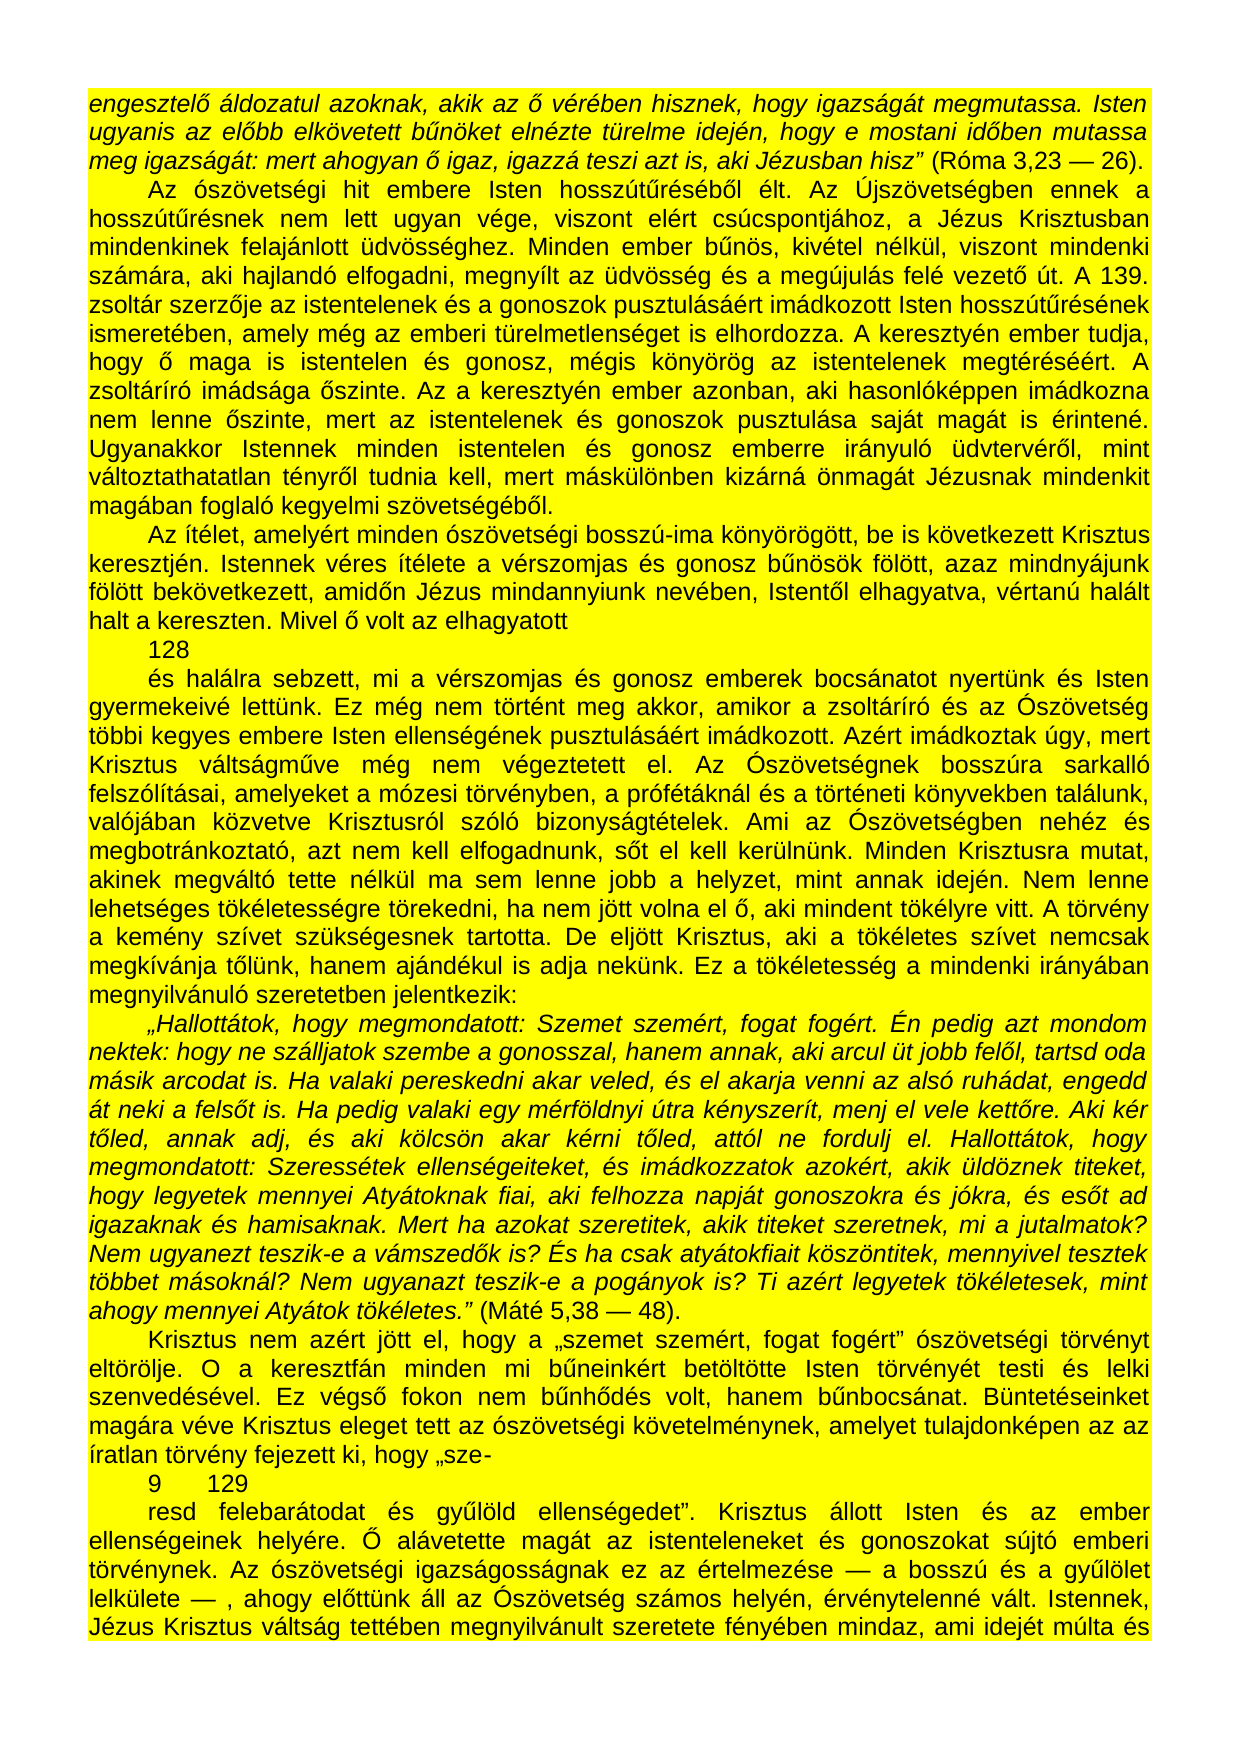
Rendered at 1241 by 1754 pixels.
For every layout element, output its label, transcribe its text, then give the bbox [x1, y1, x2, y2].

text és halálra sebzett, mi a vérszomjas és gonosz emberek bocsánatot nyertünk és Isten gyermekeivé lettünk. Ez még nem történt meg akkor, amikor a zsoltáríró és az Ószövetség többi kegyes embere Isten ellenségének pusztulásáért imádkozott. Azért imádkoztak úgy, mert Krisztus váltságműve még nem végeztetett el. Az Ószövetségnek bosszúra sarkalló felszólításai, amelyeket a mózesi törvényben, a prófétáknál és a történeti könyvekben találunk, valójában közvetve Krisztusról szóló bizonyságtételek. Ami az Ószövetségben nehéz és megbotránkoztató, azt nem kell elfogadnunk, sőt el kell kerülnünk. Minden Krisztusra mutat, akinek megváltó tette nélkül ma sem lenne jobb a helyzet, mint annak idején. Nem lenne lehetséges tökéletességre törekedni, ha nem jött volna el ő, aki mindent tökélyre vitt. A törvény a kemény szívet szükségesnek tartotta. De eljött Krisztus, aki a tökéletes szívet nemcsak megkívánja tőlünk, hanem ajándékul is adja nekünk. Ez a tökéletesség a mindenki irányában megnyilvánuló szeretetben jelentkezik: [88, 663, 1152, 1008]
text 128 [88, 635, 1152, 663]
text engesztelő áldozatul azoknak, akik az ő vérében hisznek, hogy igazságát megmutassa. Isten ugyanis az előbb elkövetett bűnöket elnézte türelme idején, hogy e mostani időben mutassa meg igazságát: mert ahogyan ő igaz, igazzá teszi azt is, aki Jézusban hisz” (Róma 3,23 — 26). [88, 88, 1152, 175]
text Krisztus nem azért jött el, hogy a „szemet szemért, fogat fogért” ószövetségi törvényt eltörölje. O a keresztfán minden mi bűneinkért betöltötte Isten törvényét testi és lelki szenvedésével. Ez végső fokon nem bűnhődés volt, hanem bűnbocsánat. Büntetéseinket magára véve Krisztus eleget tett az ószövetségi követelménynek, amelyet tulajdonképen az az íratlan törvény fejezett ki, hogy „sze‑ [88, 1325, 1152, 1468]
text 9 129 [88, 1468, 1152, 1497]
text Az ószövetségi hit embere Isten hosszútűréséből élt. Az Újszövetségben ennek a hosszútűrésnek nem lett ugyan vége, viszont elért csúcspontjához, a Jézus Krisztusban mindenkinek felajánlott üdvösséghez. Minden ember bűnös, kivétel nélkül, viszont mindenki számára, aki hajlandó elfogadni, megnyílt az üdvösség és a megújulás felé vezető út. A 139. zsoltár szerzője az istentelenek és a gonoszok pusztulásáért imádkozott Isten hosszútűrésének ismeretében, amely még az emberi türelmetlenséget is elhordozza. A keresztyén ember tudja, hogy ő maga is istentelen és gonosz, mégis könyörög az istentelenek megtéréséért. A zsoltáríró imádsága őszinte. Az a keresztyén ember azonban, aki hasonlóképpen imádkozna nem lenne őszinte, mert az istentelenek és gonoszok pusztulása saját magát is érintené. Ugyanakkor Istennek minden istentelen és gonosz emberre irányuló üdvtervéről, mint változtathatatlan tényről tudnia kell, mert máskülönben kizárná önmagát Jézusnak mindenkit magában foglaló kegyelmi szövetségéből. [88, 175, 1152, 520]
text „Hallottátok, hogy megmondatott: Szemet szemért, fogat fogért. Én pedig azt mondom nektek: hogy ne szálljatok szembe a gonosszal, hanem annak, aki arcul üt jobb felől, tartsd oda másik arcodat is. Ha valaki pereskedni akar veled, és el akarja venni az alsó ruhádat, engedd át neki a felsőt is. Ha pedig valaki egy mérföldnyi útra kényszerít, menj el vele kettőre. Aki kér tőled, annak adj, és aki kölcsön akar kérni tőled, attól ne fordulj el. Hallottátok, hogy megmondatott: Szeressétek ellenségeiteket, és imádkozzatok azokért, akik üldöznek titeket, hogy legyetek mennyei Atyátoknak fiai, aki felhozza napját gonoszokra és jókra, és esőt ad igazaknak és hamisaknak. Mert ha azokat szeretitek, akik titeket szeretnek, mi a jutalmatok? Nem ugyanezt teszik-e a vámszedők is? És ha csak atyátokfiait köszöntitek, mennyivel tesztek többet másoknál? Nem ugyanazt teszik-e a pogányok is? Ti azért legyetek tökéletesek, mint ahogy mennyei Atyátok tökéletes.” (Máté 5,38 — 48). [88, 1008, 1152, 1325]
text resd felebarátodat és gyűlöld ellenségedet”. Krisztus állott Isten és az ember ellenségeinek helyére. Ő alávetette magát az istenteleneket és gonoszokat sújtó emberi törvénynek. Az ószövetségi igazságosságnak ez az értelmezése — a bosszú és a gyűlölet lelkülete — , ahogy előttünk áll az Ószövetség számos helyén, érvénytelenné vált. Istennek, Jézus Krisztus váltság tettében megnyilvánult szeretete fényében mindaz, ami idejét múlta és [88, 1497, 1152, 1641]
text Az ítélet, amelyért minden ószövetségi bosszú-ima könyörögött, be is következett Krisztus keresztjén. Istennek véres ítélete a vérszomjas és gonosz bűnösök fölött, azaz mindnyájunk fölött bekövetkezett, amidőn Jézus mindannyiunk nevében, Istentől elhagyatva, vértanú halált halt a kereszten. Mivel ő volt az elhagyatott [88, 520, 1152, 635]
